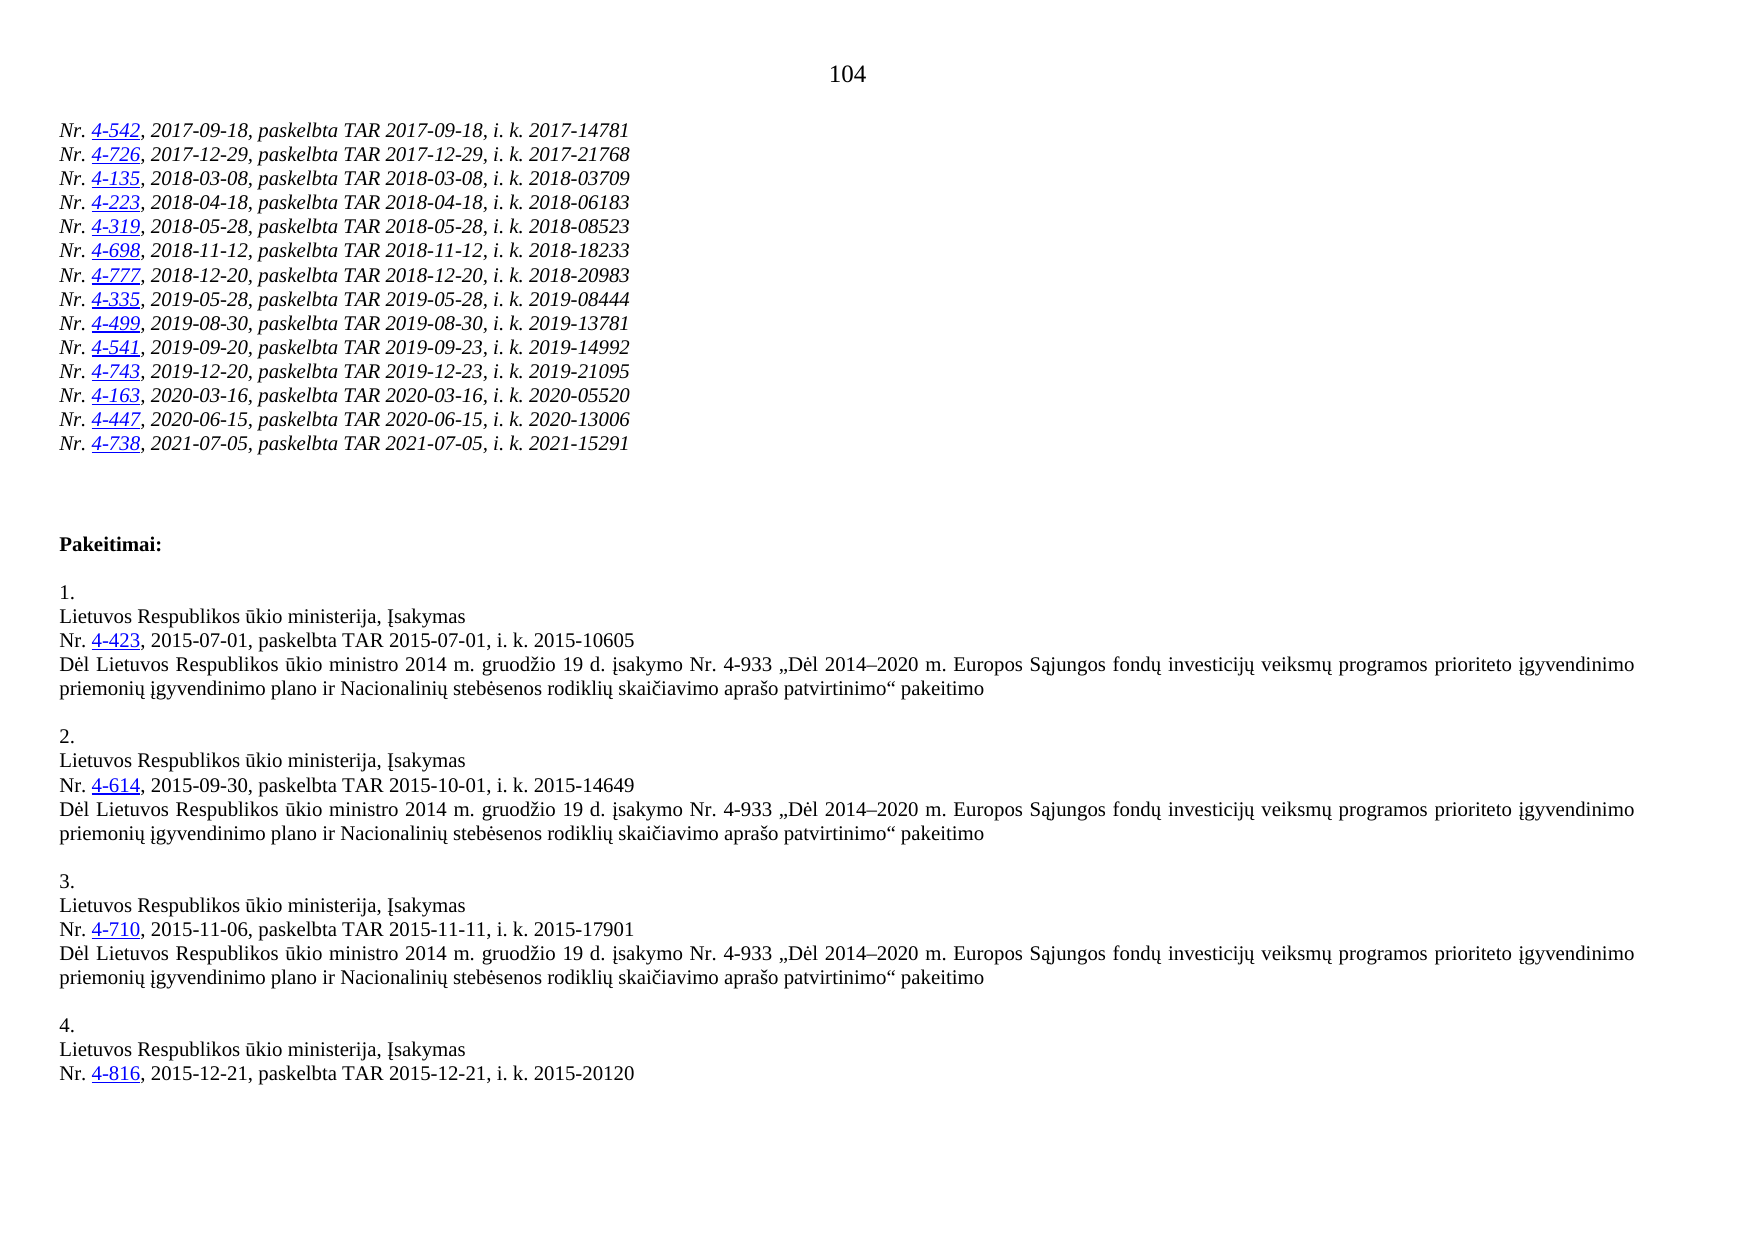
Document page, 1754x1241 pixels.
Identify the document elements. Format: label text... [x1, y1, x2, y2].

text 2. [59, 724, 1636, 748]
text Lietuvos Respublikos ūkio ministerija, Įsakymas [59, 748, 1636, 772]
text 3. [59, 869, 1636, 893]
text Nr. 4-447, 2020-06-15, paskelbta TAR 2020-06-15, i. k. 2020-13006 [59, 407, 1636, 431]
text Nr. 4-223, 2018-04-18, paskelbta TAR 2018-04-18, i. k. 2018-06183 [59, 190, 1636, 214]
text Nr. 4-614, 2015-09-30, paskelbta TAR 2015-10-01, i. k. 2015-14649 [59, 772, 1636, 797]
text Nr. 4-738, 2021-07-05, paskelbta TAR 2021-07-05, i. k. 2021-15291 [59, 431, 1636, 455]
text Nr. 4-726, 2017-12-29, paskelbta TAR 2017-12-29, i. k. 2017-21768 [59, 142, 1636, 166]
text Lietuvos Respublikos ūkio ministerija, Įsakymas [59, 604, 1636, 628]
text Nr. 4-710, 2015-11-06, paskelbta TAR 2015-11-11, i. k. 2015-17901 [59, 917, 1636, 941]
text Dėl Lietuvos Respublikos ūkio ministro 2014 m. gruodžio 19 d. įsakymo Nr. 4-933 „Dėl 2014–2020 m. Europos Sąjungos fondų investicijų veiksmų programos prioriteto įgyvendinimo priemonių įgyvendinimo plano ir Nacionalinių stebėsenos rodiklių skaičiavimo aprašo patvirtinimo“ pakeitimo [59, 941, 1636, 989]
text Nr. 4-163, 2020-03-16, paskelbta TAR 2020-03-16, i. k. 2020-05520 [59, 383, 1636, 407]
text Nr. 4-499, 2019-08-30, paskelbta TAR 2019-08-30, i. k. 2019-13781 [59, 311, 1636, 335]
text Nr. 4-335, 2019-05-28, paskelbta TAR 2019-05-28, i. k. 2019-08444 [59, 287, 1636, 311]
text Lietuvos Respublikos ūkio ministerija, Įsakymas [59, 893, 1636, 917]
text Nr. 4-541, 2019-09-20, paskelbta TAR 2019-09-23, i. k. 2019-14992 [59, 335, 1636, 359]
text Nr. 4-542, 2017-09-18, paskelbta TAR 2017-09-18, i. k. 2017-14781 [59, 118, 1636, 142]
text Nr. 4-743, 2019-12-20, paskelbta TAR 2019-12-23, i. k. 2019-21095 [59, 359, 1636, 383]
text Dėl Lietuvos Respublikos ūkio ministro 2014 m. gruodžio 19 d. įsakymo Nr. 4-933 „Dėl 2014–2020 m. Europos Sąjungos fondų investicijų veiksmų programos prioriteto įgyvendinimo priemonių įgyvendinimo plano ir Nacionalinių stebėsenos rodiklių skaičiavimo aprašo patvirtinimo“ pakeitimo [59, 797, 1636, 845]
text 4. [59, 1013, 1636, 1037]
text Dėl Lietuvos Respublikos ūkio ministro 2014 m. gruodžio 19 d. įsakymo Nr. 4-933 „Dėl 2014–2020 m. Europos Sąjungos fondų investicijų veiksmų programos prioriteto įgyvendinimo priemonių įgyvendinimo plano ir Nacionalinių stebėsenos rodiklių skaičiavimo aprašo patvirtinimo“ pakeitimo [59, 652, 1636, 700]
text Nr. 4-423, 2015-07-01, paskelbta TAR 2015-07-01, i. k. 2015-10605 [59, 628, 1636, 652]
text Pakeitimai: [59, 532, 1636, 556]
text Nr. 4-816, 2015-12-21, paskelbta TAR 2015-12-21, i. k. 2015-20120 [59, 1061, 1636, 1085]
text 1. [59, 580, 1636, 604]
text Lietuvos Respublikos ūkio ministerija, Įsakymas [59, 1037, 1636, 1061]
text Nr. 4-319, 2018-05-28, paskelbta TAR 2018-05-28, i. k. 2018-08523 [59, 214, 1636, 238]
text Nr. 4-135, 2018-03-08, paskelbta TAR 2018-03-08, i. k. 2018-03709 [59, 166, 1636, 190]
text Nr. 4-777, 2018-12-20, paskelbta TAR 2018-12-20, i. k. 2018-20983 [59, 262, 1636, 287]
text Nr. 4-698, 2018-11-12, paskelbta TAR 2018-11-12, i. k. 2018-18233 [59, 238, 1636, 262]
